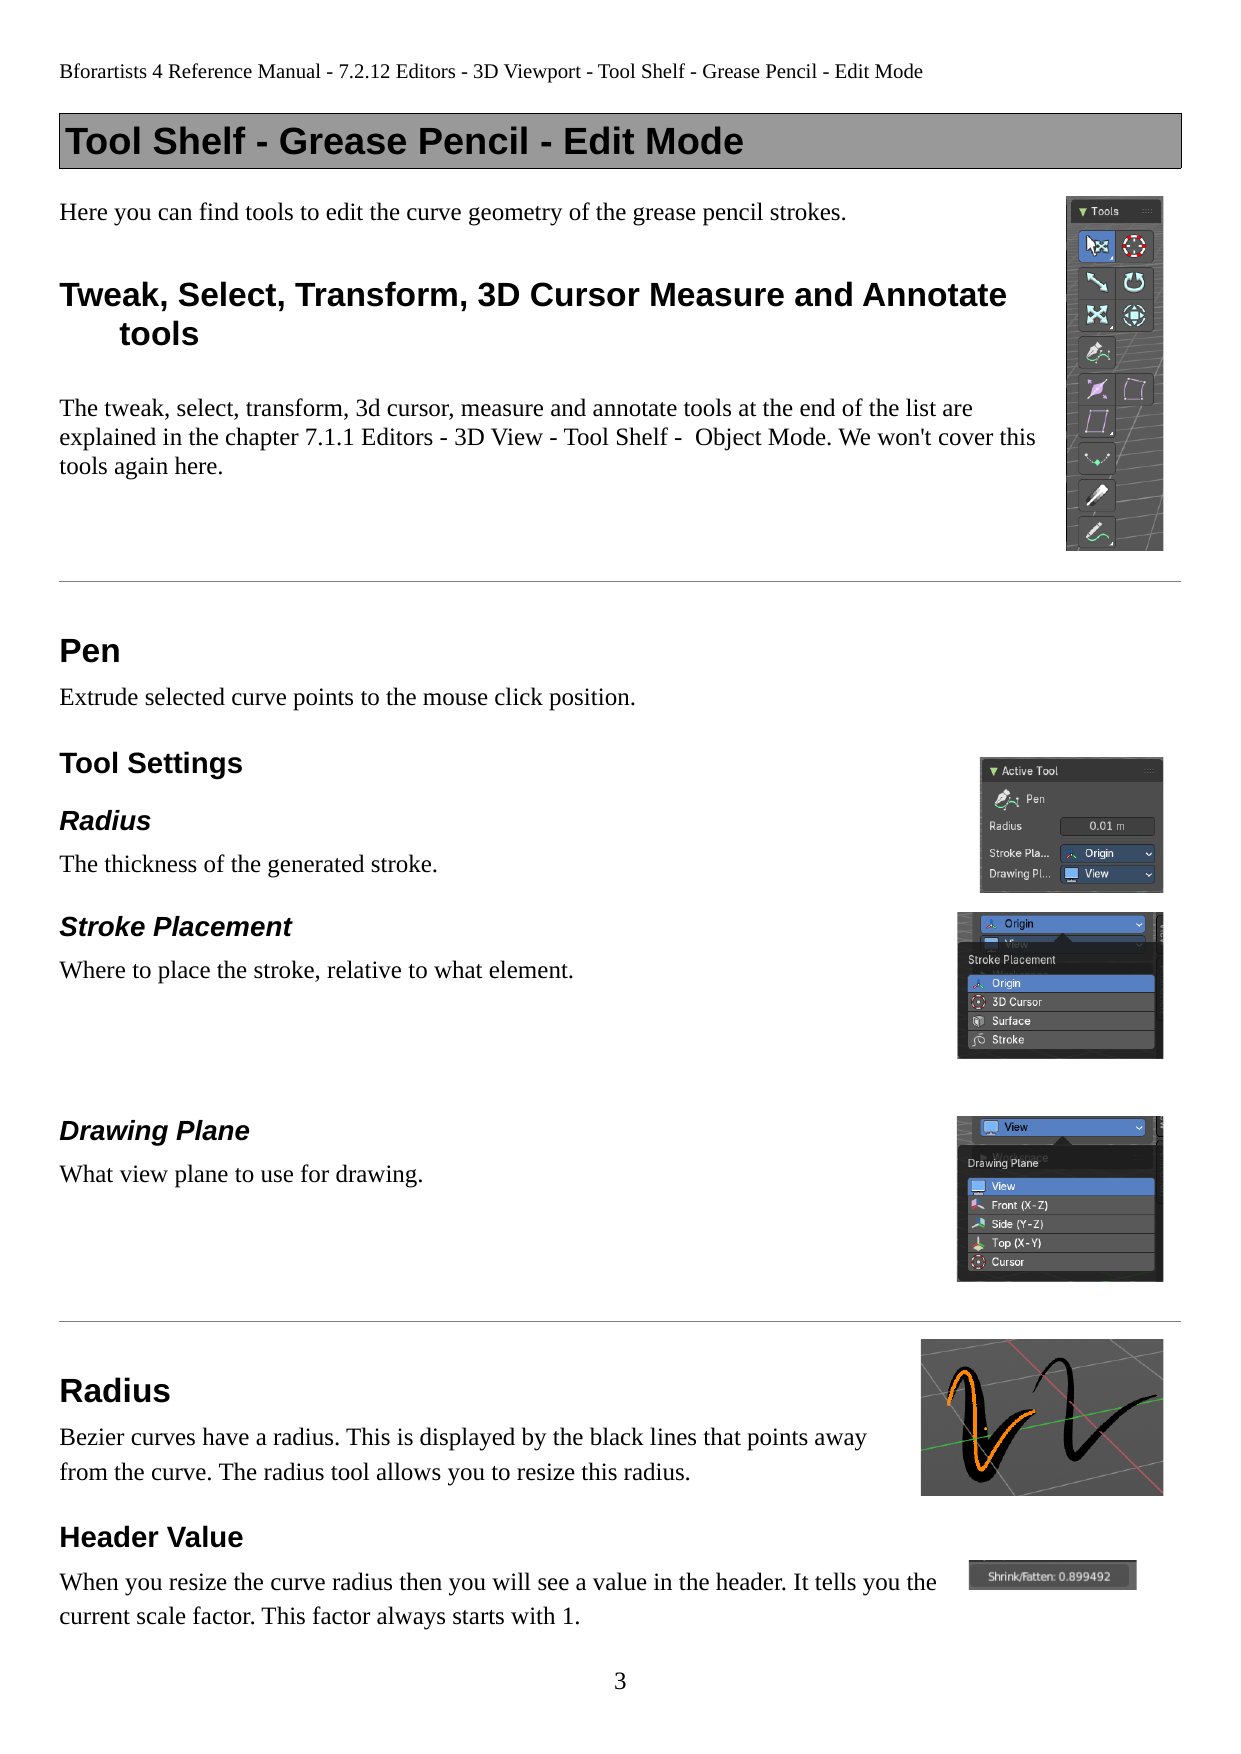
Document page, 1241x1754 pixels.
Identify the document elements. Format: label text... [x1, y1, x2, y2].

text The tweak, select, transform, 3d cursor, measure and annotate tools at the end of the list are explained in the chapter 7.1.1 Editors - 3D View - Tool Shelf - Object Mode. We won't cover this tools again here. [59, 393, 1066, 480]
subtitle [1164, 804, 1181, 836]
text Extrude selected curve points to the mouse click position. [59, 682, 1181, 711]
subtitle Drawing Plane [59, 1114, 1181, 1146]
picture [1066, 196, 1164, 551]
subtitle [1164, 275, 1181, 352]
subtitle Tweak, Select, Transform, 3D Cursor Measure and Annotate tools [59, 275, 1066, 352]
table_header Tool Shelf - Grease Pencil - Edit Mode [60, 114, 1181, 168]
picture [968, 1560, 1137, 1590]
subtitle Pen [59, 631, 1181, 670]
text The thickness of the generated stroke. [59, 849, 979, 878]
picture [979, 757, 1164, 893]
picture [956, 1116, 1164, 1282]
text Where to place the stroke, relative to what element. [59, 955, 957, 984]
picture [920, 1339, 1164, 1496]
text When you resize the curve radius then you will see a value in the header. It tells you the current scale factor. This factor always starts with 1. [59, 1567, 1181, 1630]
text Bezier curves have a radius. This is displayed by the black lines that points away from the curve. The radius tool allows you to resize this radius. [59, 1422, 920, 1486]
subtitle Radius [59, 804, 979, 836]
subtitle [1164, 1371, 1181, 1410]
subtitle Stroke Placement [59, 911, 1181, 942]
text Here you can find tools to edit the curve geometry of the grease pencil strokes. [59, 197, 1066, 225]
subtitle Radius [59, 1371, 920, 1410]
picture [957, 912, 1164, 1059]
subtitle Tool Settings [59, 746, 1181, 779]
text What view plane to use for drawing. [59, 1159, 956, 1188]
subtitle Header Value [59, 1520, 1181, 1554]
